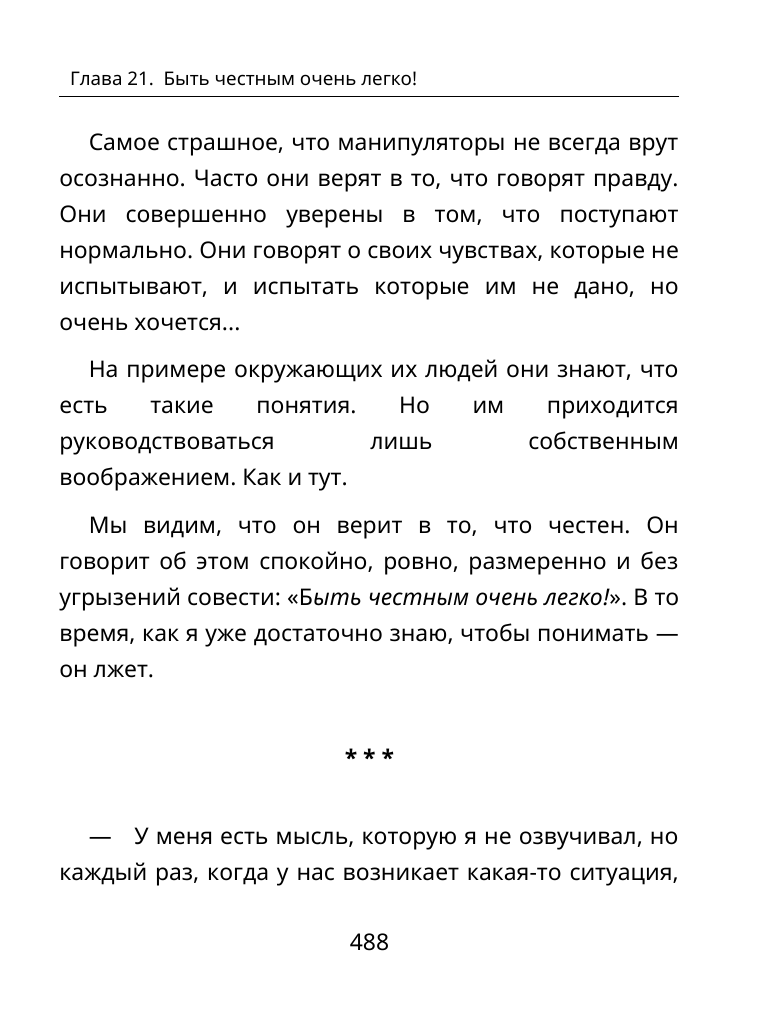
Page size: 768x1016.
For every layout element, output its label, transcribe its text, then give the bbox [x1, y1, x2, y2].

subtitle * * * [59, 742, 679, 773]
list У меня есть мысль, которую я не озвучивал, но каждый раз, когда у нас возникает какая-то ситуация, [59, 820, 679, 887]
text Самое страшное, что манипуляторы не всегда врут осознанно. Часто они верят в то, что говорят правду. Они совершенно уверены в том, что поступают нормально. Они говорят о своих чувствах, которые не испытывают, и испытать которые им не дано, но очень хочется... [59, 126, 679, 337]
text Мы видим, что он верит в то, что честен. Он говорит об этом спокойно, ровно, размеренно и без угрызений совести: «Быть честным очень легко!». В то время, как я уже достаточно знаю, чтобы понимать — он лжет. [59, 509, 679, 684]
text На примере окружающих их людей они знают, что есть такие понятия. Но им приходится руководствоваться лишь собственным воображением. Как и тут. [59, 353, 679, 492]
